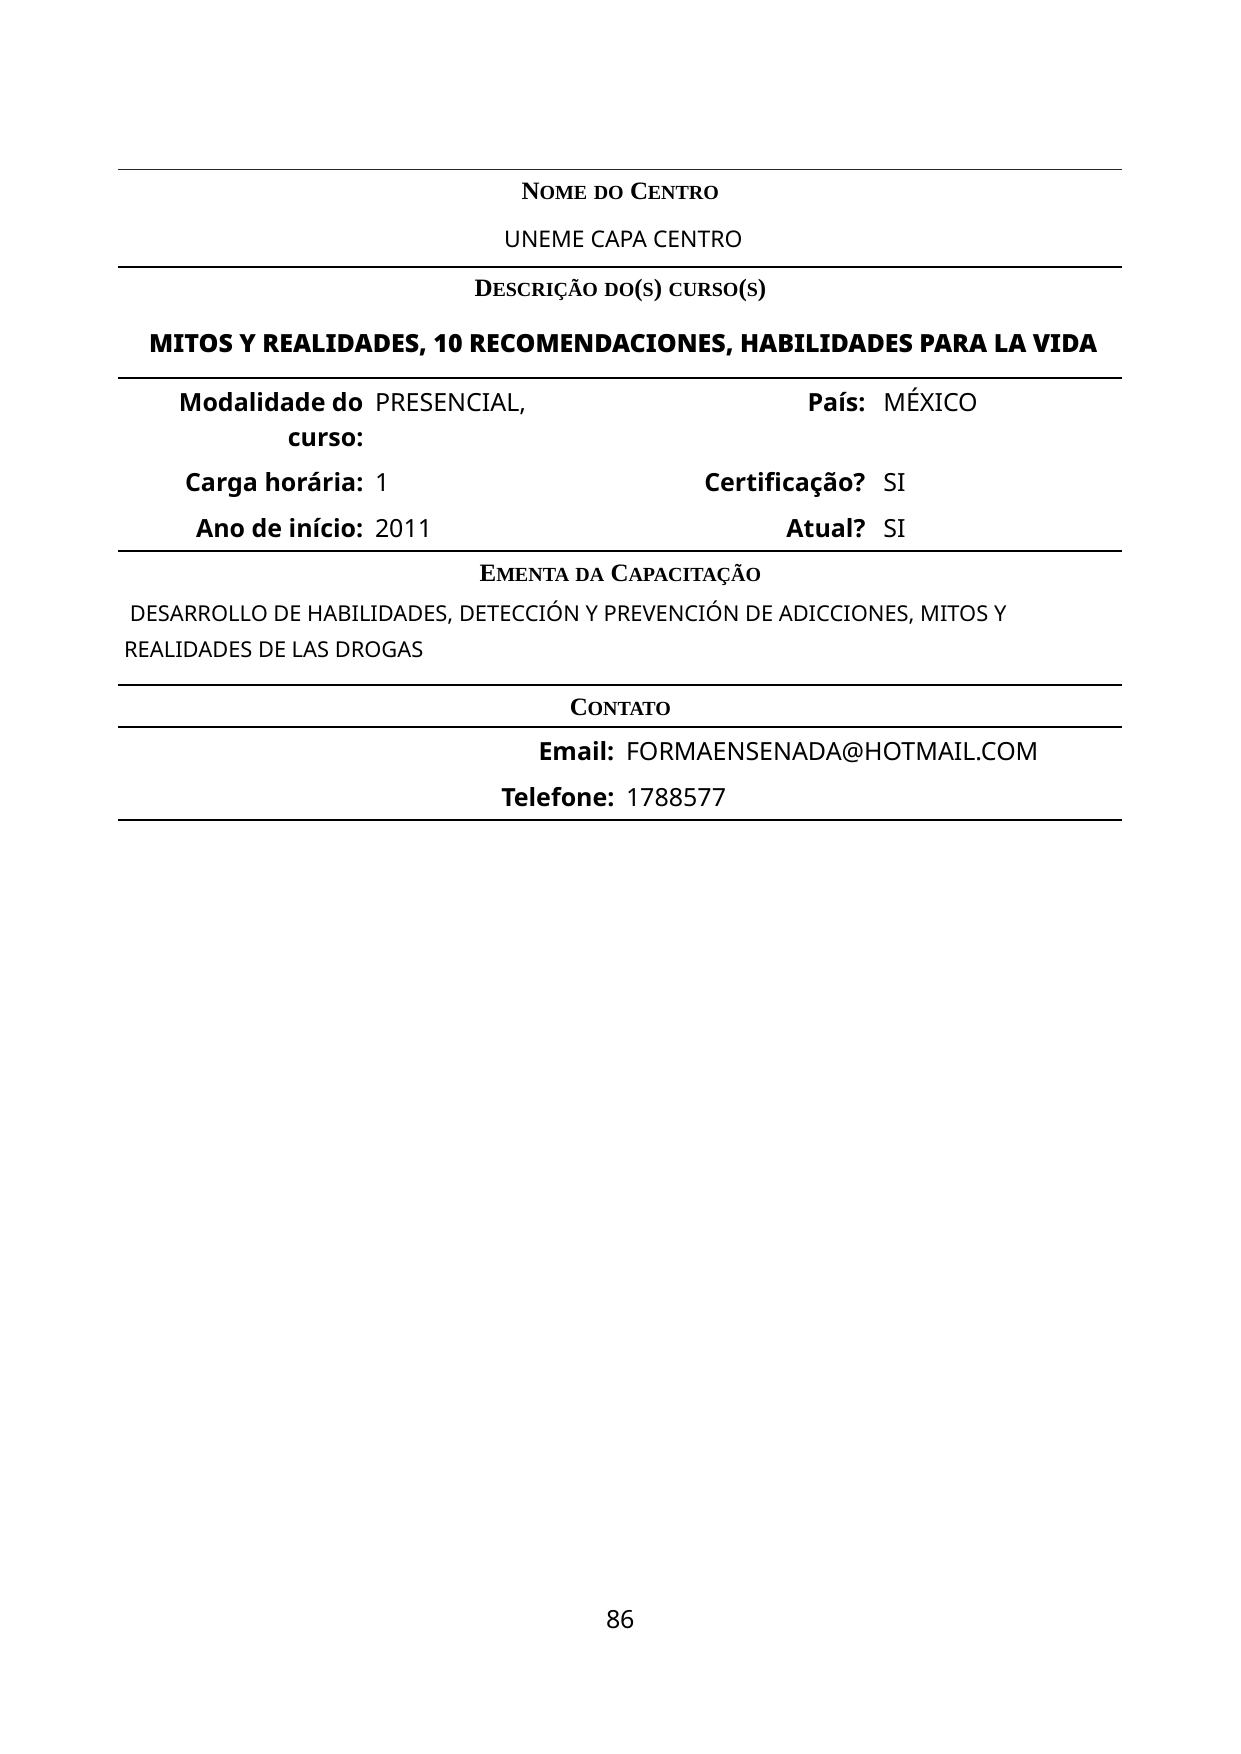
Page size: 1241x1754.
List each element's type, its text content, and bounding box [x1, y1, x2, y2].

table_cell DESARROLLO DE HABILIDADES, DETECCIÓN Y PREVENCIÓN DE ADICCIONES, MITOS Y REALIDADES DE LAS DROGAS [118, 592, 1122, 684]
table_cell País: [620, 379, 871, 459]
table_cell Modalidade do curso: [118, 379, 369, 459]
table_cell UNEME CAPA CENTRO [118, 211, 1122, 266]
table_cell Atual? [620, 505, 871, 550]
table_cell Certificação? [620, 459, 871, 504]
table_cell Ementa da Capacitação [118, 552, 1122, 592]
table_cell PRESENCIAL, [369, 379, 620, 459]
table_cell 1 [369, 459, 620, 504]
table_cell Contato [118, 686, 1122, 726]
table_cell 2011 [369, 505, 620, 550]
table_cell FORMAENSENADA@HOTMAIL.COM [620, 728, 1122, 774]
table_cell Email: [118, 728, 620, 774]
table_cell Telefone: [118, 774, 620, 819]
table_cell MÉXICO [871, 379, 1122, 459]
table_cell SI [871, 459, 1122, 504]
table_cell Carga horária: [118, 459, 369, 504]
table_cell 1788577 [620, 774, 1122, 819]
table_header Nome do Centro [118, 171, 1122, 211]
table_cell Descrição do(s) curso(s) [118, 268, 1122, 308]
table_cell SI [871, 505, 1122, 550]
table_cell MITOS Y REALIDADES, 10 RECOMENDACIONES, HABILIDADES PARA LA VIDA [118, 308, 1122, 377]
table_cell Ano de início: [118, 505, 369, 550]
